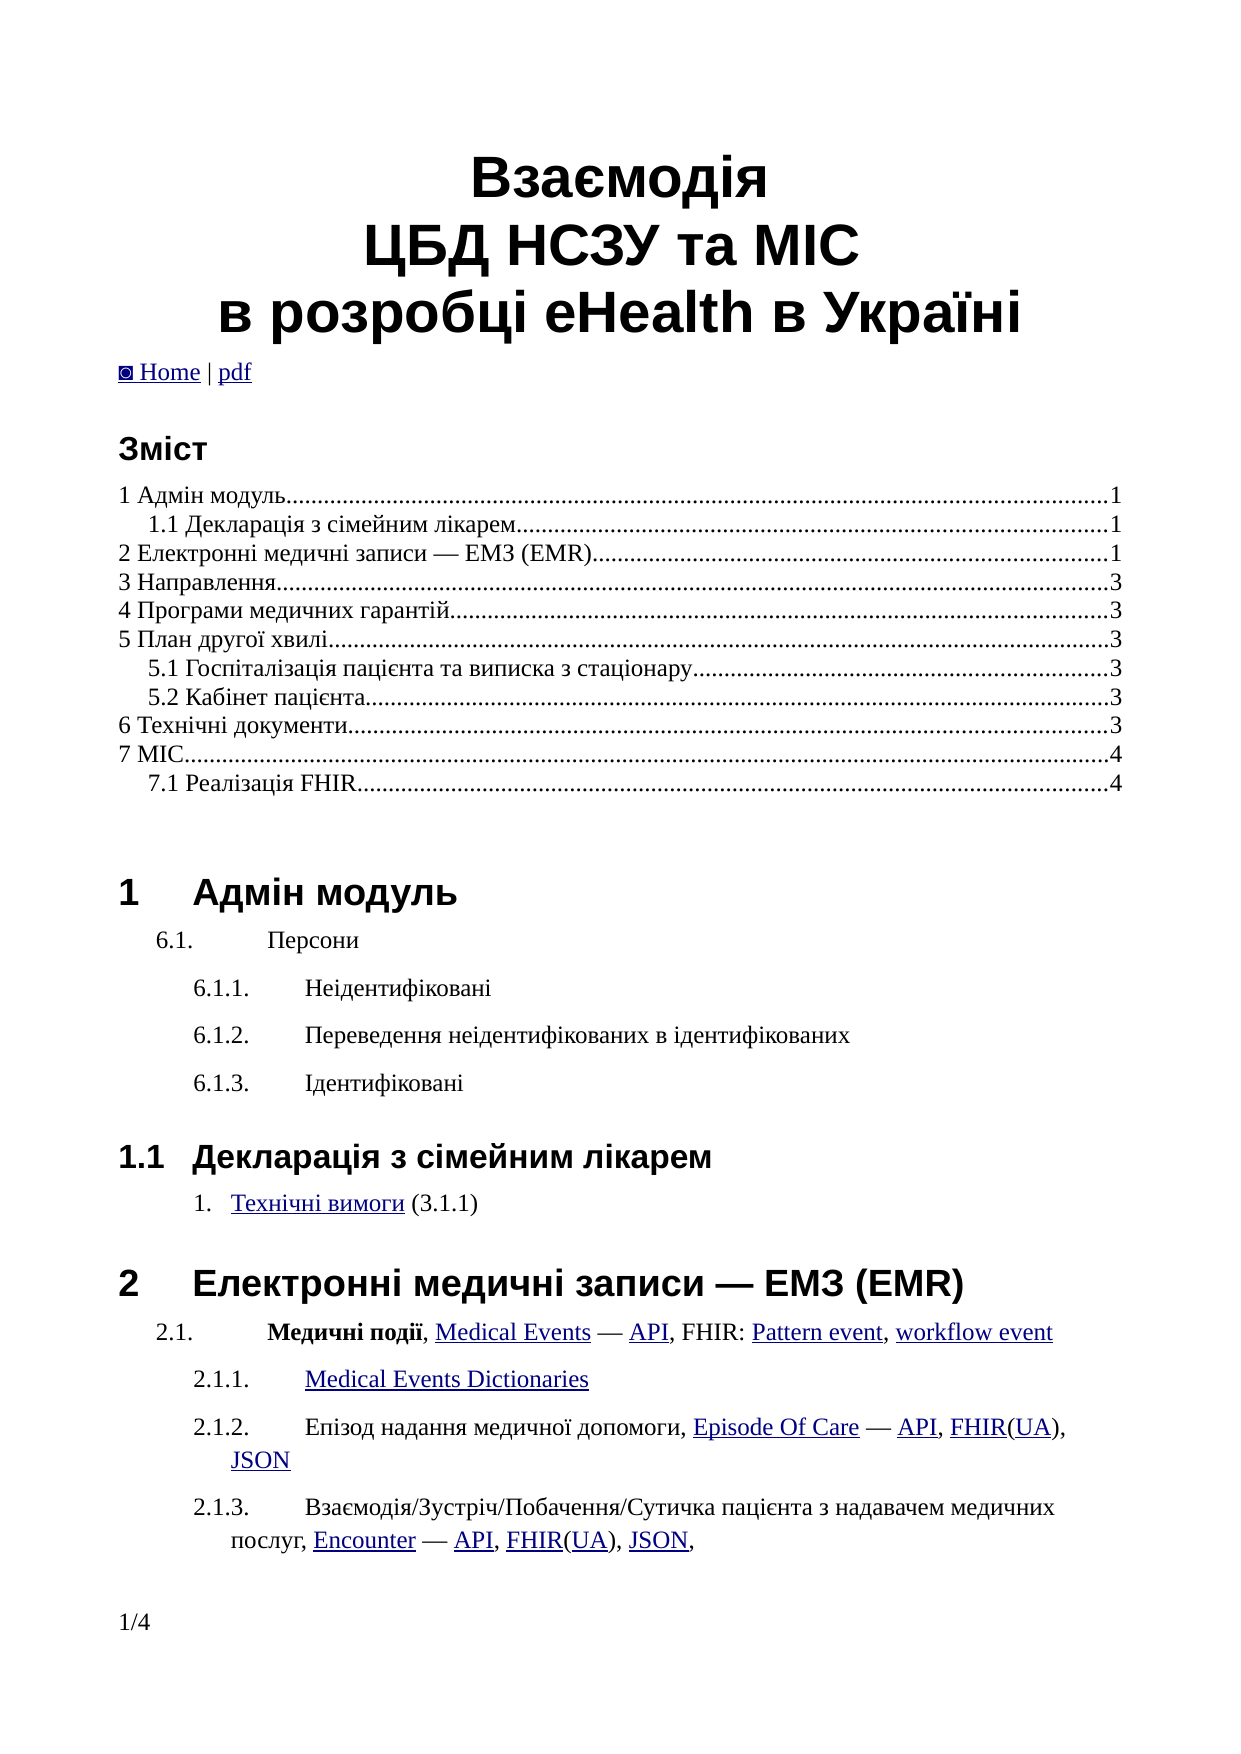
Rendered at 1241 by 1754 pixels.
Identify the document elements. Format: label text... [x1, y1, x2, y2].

list Взаємодія/Зустріч/Побачення/Сутичка пацієнта з надавачем медичних послуг, Encounter — API, FHIR(UA), JSON, [193, 1492, 1122, 1554]
text 1.1 Декларація з сімейним лікарем 1 [148, 509, 1122, 538]
list Medical Events Dictionaries [193, 1364, 1122, 1393]
list Епізод надання медичної допомоги, Episode Of Care — API, FHIR(UA), JSON [193, 1412, 1122, 1473]
text 7.1 Реалізація FHIR 4 [148, 768, 1122, 797]
text 2 Електронні медичні записи — ЕМЗ (EMR) 1 [118, 538, 1122, 567]
list Неідентифіковані [193, 973, 1122, 1002]
list Технічні вимоги (3.1.1) [193, 1188, 1122, 1217]
list Медичні події, Medical Events — API, FHIR: Pattern event, workflow event [156, 1317, 1122, 1345]
text 5.1 Госпіталізація пацієнта та виписка з стаціонару 3 [148, 653, 1122, 682]
subtitle Електронні медичні записи — ЕМЗ (EMR) [118, 1260, 1122, 1304]
subtitle Декларація з сімейним лікарем [118, 1137, 1122, 1175]
text 6 Технічні документи 3 [118, 710, 1122, 739]
title Взаємодія ЦБД НСЗУ та МІС в розробці eHealth в Україні [118, 143, 1122, 344]
list Ідентифіковані [193, 1068, 1122, 1097]
subtitle Зміст [118, 429, 1122, 468]
text 5 План другої хвилі 3 [118, 624, 1122, 653]
text 4 Програми медичних гарантій 3 [118, 595, 1122, 624]
subtitle Адмін модуль [118, 869, 1122, 913]
list Персони [156, 925, 1122, 954]
text ◙ Home | pdf [118, 357, 1122, 386]
text 1 Адмін модуль 1 [118, 480, 1122, 509]
text 5.2 Кабінет пацієнта 3 [148, 682, 1122, 710]
text 7 МІС 4 [118, 739, 1122, 768]
list Переведення неідентифікованих в ідентифікованих [193, 1021, 1122, 1049]
text 3 Направлення 3 [118, 567, 1122, 595]
